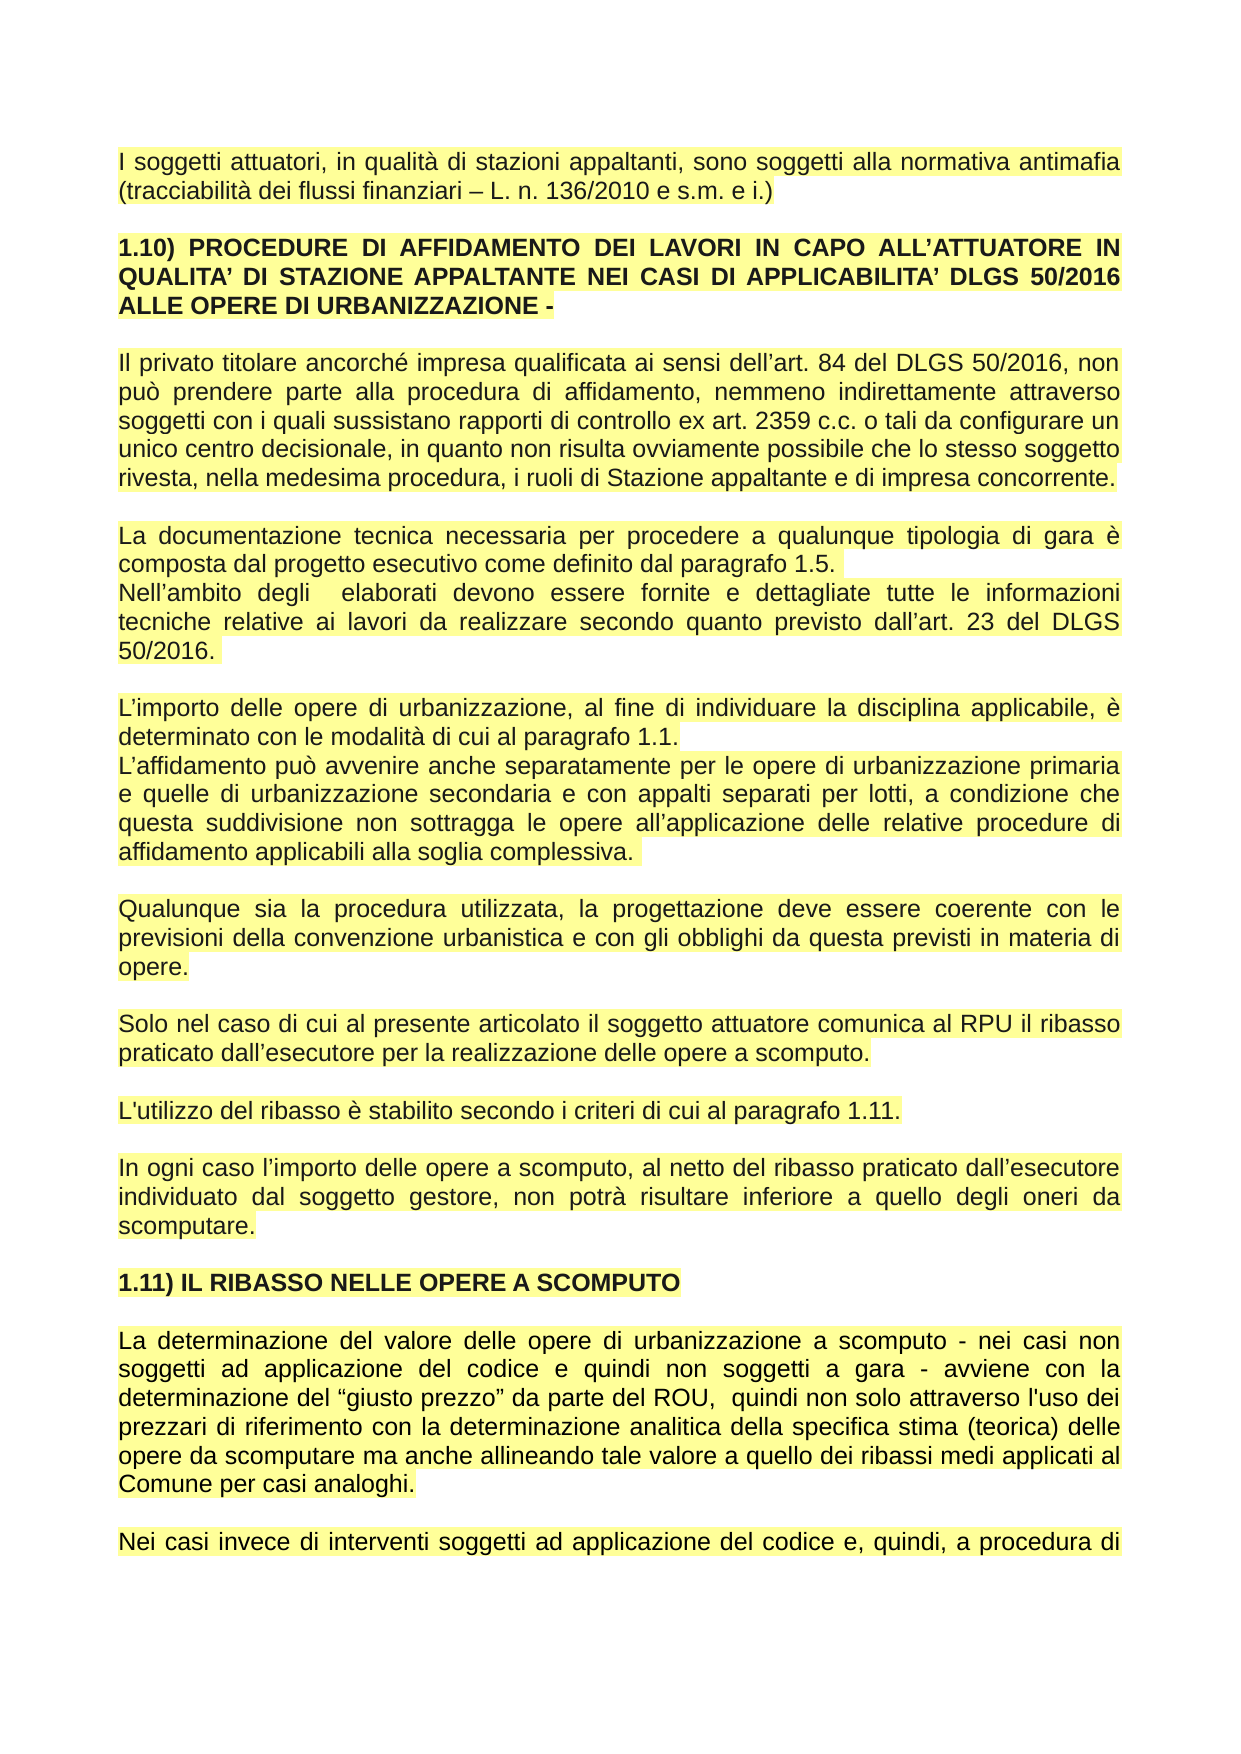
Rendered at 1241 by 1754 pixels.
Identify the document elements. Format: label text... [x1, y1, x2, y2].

text L'utilizzo del ribasso è stabilito secondo i criteri di cui al paragrafo 1.11. [118, 1096, 1122, 1124]
text Nell’ambito degli elaborati devono essere fornite e dettagliate tutte le informazioni tecniche relative ai lavori da realizzare secondo quanto previsto dall’art. 23 del DLGS 50/2016. [118, 578, 1122, 664]
text I soggetti attuatori, in qualità di stazioni appaltanti, sono soggetti alla normativa antimafia (tracciabilità dei flussi finanziari – L. n. 136/2010 e s.m. e i.) [118, 147, 1122, 204]
text La determinazione del valore delle opere di urbanizzazione a scomputo - nei casi non soggetti ad applicazione del codice e quindi non soggetti a gara - avviene con la determinazione del “giusto prezzo” da parte del ROU, quindi non solo attraverso l'uso dei prezzari di riferimento con la determinazione analitica della specifica stima (teorica) delle opere da scomputare ma anche allineando tale valore a quello dei ribassi medi applicati al Comune per casi analoghi. [118, 1326, 1122, 1498]
text 1.10) PROCEDURE DI AFFIDAMENTO DEI LAVORI IN CAPO ALL’ATTUATORE IN QUALITA’ DI STAZIONE APPALTANTE NEI CASI DI APPLICABILITA’ DLGS 50/2016 ALLE OPERE DI URBANIZZAZIONE - [118, 233, 1122, 319]
text Nei casi invece di interventi soggetti ad applicazione del codice e, quindi, a procedura di [118, 1527, 1122, 1556]
text 1.11) IL RIBASSO NELLE OPERE A SCOMPUTO [118, 1268, 1122, 1297]
text La documentazione tecnica necessaria per procedere a qualunque tipologia di gara è composta dal progetto esecutivo come definito dal paragrafo 1.5. [118, 521, 1122, 578]
text Solo nel caso di cui al presente articolato il soggetto attuatore comunica al RPU il ribasso praticato dall’esecutore per la realizzazione delle opere a scomputo. [118, 1009, 1122, 1067]
text Il privato titolare ancorché impresa qualificata ai sensi dell’art. 84 del DLGS 50/2016, non può prendere parte alla procedura di affidamento, nemmeno indirettamente attraverso soggetti con i quali sussistano rapporti di controllo ex art. 2359 c.c. o tali da configurare un unico centro decisionale, in quanto non risulta ovviamente possibile che lo stesso soggetto rivesta, nella medesima procedura, i ruoli di Stazione appaltante e di impresa concorrente. [118, 348, 1122, 492]
text In ogni caso l’importo delle opere a scomputo, al netto del ribasso praticato dall’esecutore individuato dal soggetto gestore, non potrà risultare inferiore a quello degli oneri da scomputare. [118, 1153, 1122, 1239]
text Qualunque sia la procedura utilizzata, la progettazione deve essere coerente con le previsioni della convenzione urbanistica e con gli obblighi da questa previsti in materia di opere. [118, 894, 1122, 981]
text L’affidamento può avvenire anche separatamente per le opere di urbanizzazione primaria e quelle di urbanizzazione secondaria e con appalti separati per lotti, a condizione che questa suddivisione non sottragga le opere all’applicazione delle relative procedure di affidamento applicabili alla soglia complessiva. [118, 751, 1122, 866]
text L’importo delle opere di urbanizzazione, al fine di individuare la disciplina applicabile, è determinato con le modalità di cui al paragrafo 1.1. [118, 693, 1122, 751]
